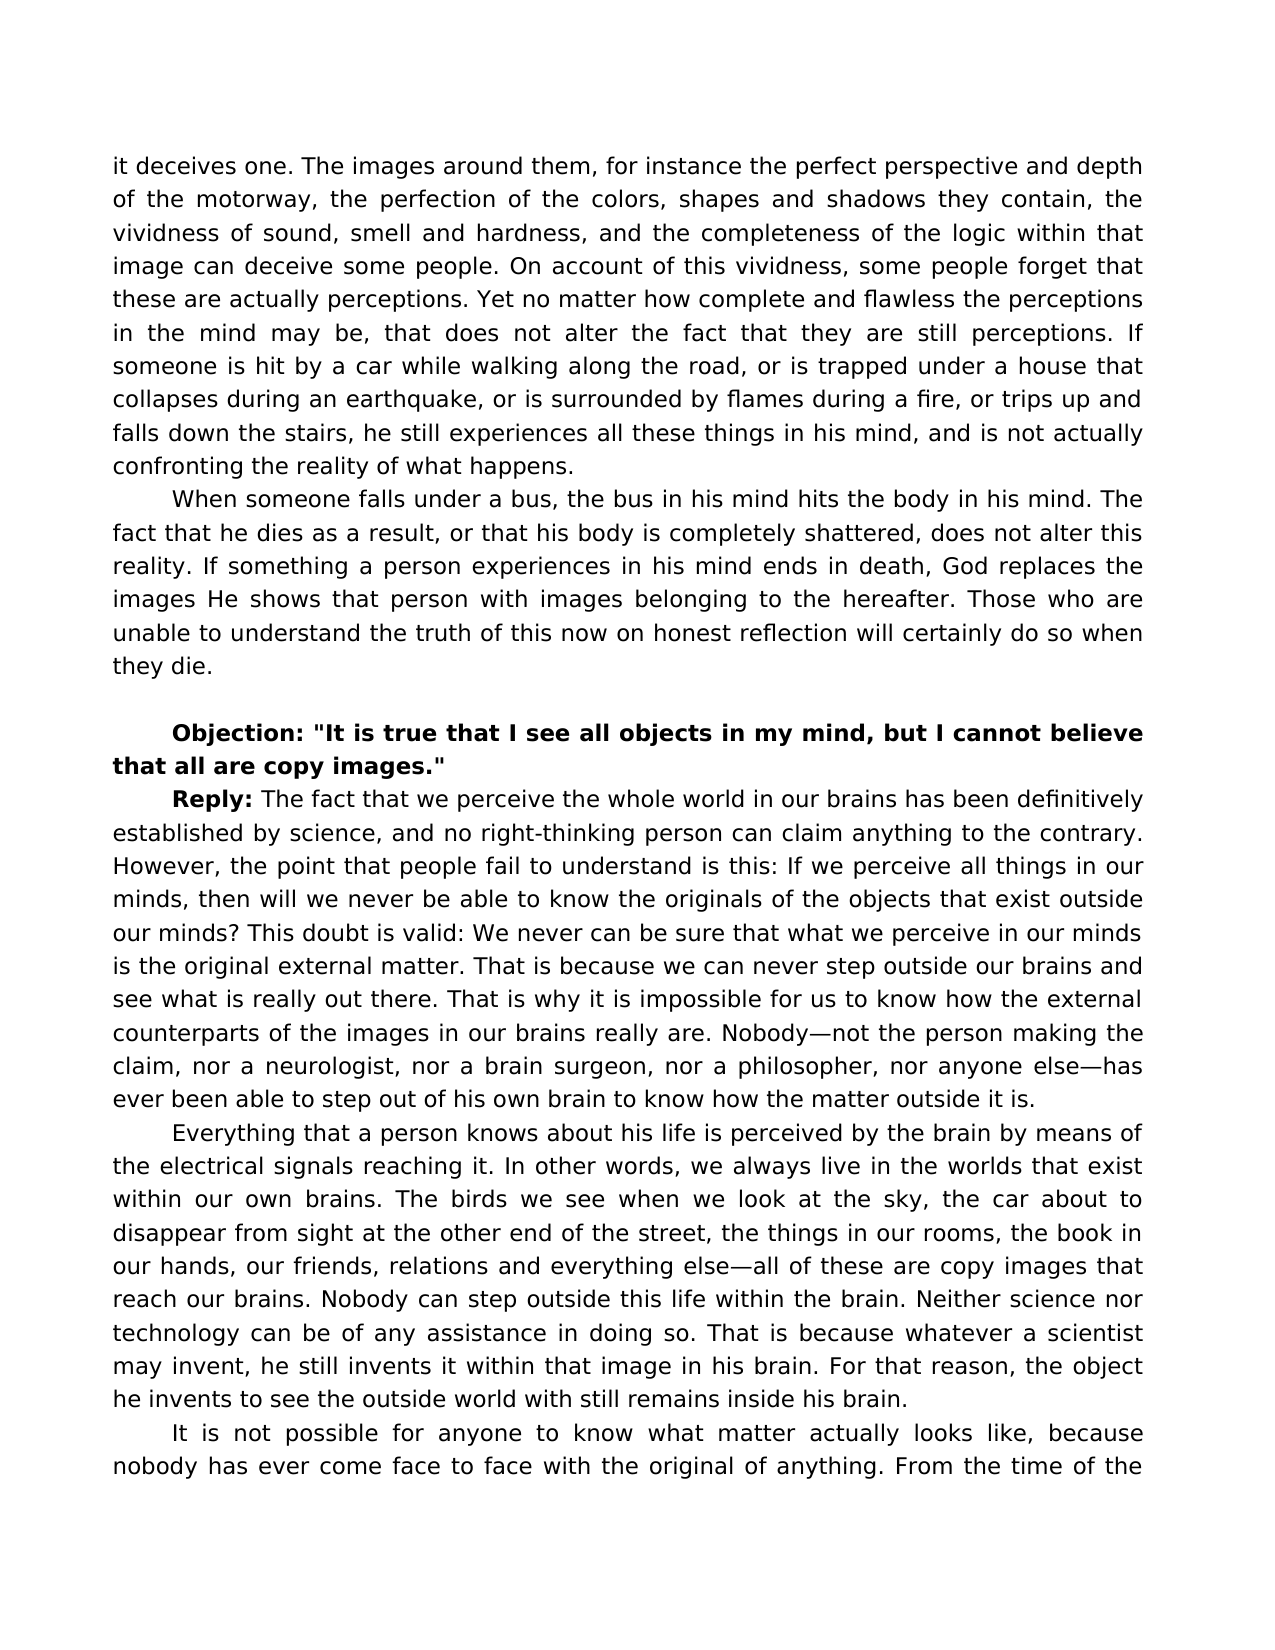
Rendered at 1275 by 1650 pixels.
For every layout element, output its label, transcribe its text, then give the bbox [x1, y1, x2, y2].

text Reply: The fact that we perceive the whole world in our brains has been definitively established by science, and no right-thinking person can claim anything to the contrary. However, the point that people fail to understand is this: If we perceive all things in our minds, then will we never be able to know the originals of the objects that exist outside our minds? This doubt is valid: We never can be sure that what we perceive in our minds is the original external matter. That is because we can never step outside our brains and see what is really out there. That is why it is impossible for us to know how the external counterparts of the images in our brains really are. Nobody—not the person making the claim, nor a neurologist, nor a brain surgeon, nor a philosopher, nor anyone else—has ever been able to step out of his own brain to know how the matter outside it is. [112, 781, 1145, 1114]
text Everything that a person knows about his life is perceived by the brain by means of the electrical signals reaching it. In other words, we always live in the worlds that exist within our own brains. The birds we see when we look at the sky, the car about to disappear from sight at the other end of the street, the things in our rooms, the book in our hands, our friends, relations and everything else—all of these are copy images that reach our brains. Nobody can step outside this life within the brain. Neither science nor technology can be of any assistance in doing so. That is because whatever a scientist may invent, he still invents it within that image in his brain. For that reason, the object he invents to see the outside world with still remains inside his brain. [112, 1114, 1145, 1414]
text It is not possible for anyone to know what matter actually looks like, because nobody has ever come face to face with the original of anything. From the time of the [112, 1414, 1145, 1481]
text Objection: "It is true that I see all objects in my mind, but I cannot believe that all are copy images." [112, 714, 1145, 781]
text When someone falls under a bus, the bus in his mind hits the body in his mind. The fact that he dies as a result, or that his body is completely shattered, does not alter this reality. If something a person experiences in his mind ends in death, God replaces the images He shows that person with images belonging to the hereafter. Those who are unable to understand the truth of this now on honest reflection will certainly do so when they die. [112, 481, 1145, 681]
text it deceives one. The images around them, for instance the perfect perspective and depth of the motorway, the perfection of the colors, shapes and shadows they contain, the vividness of sound, smell and hardness, and the completeness of the logic within that image can deceive some people. On account of this vividness, some people forget that these are actually perceptions. Yet no matter how complete and flawless the perceptions in the mind may be, that does not alter the fact that they are still perceptions. If someone is hit by a car while walking along the road, or is trapped under a house that collapses during an earthquake, or is surrounded by flames during a fire, or trips up and falls down the stairs, he still experiences all these things in his mind, and is not actually confronting the reality of what happens. [112, 148, 1145, 481]
